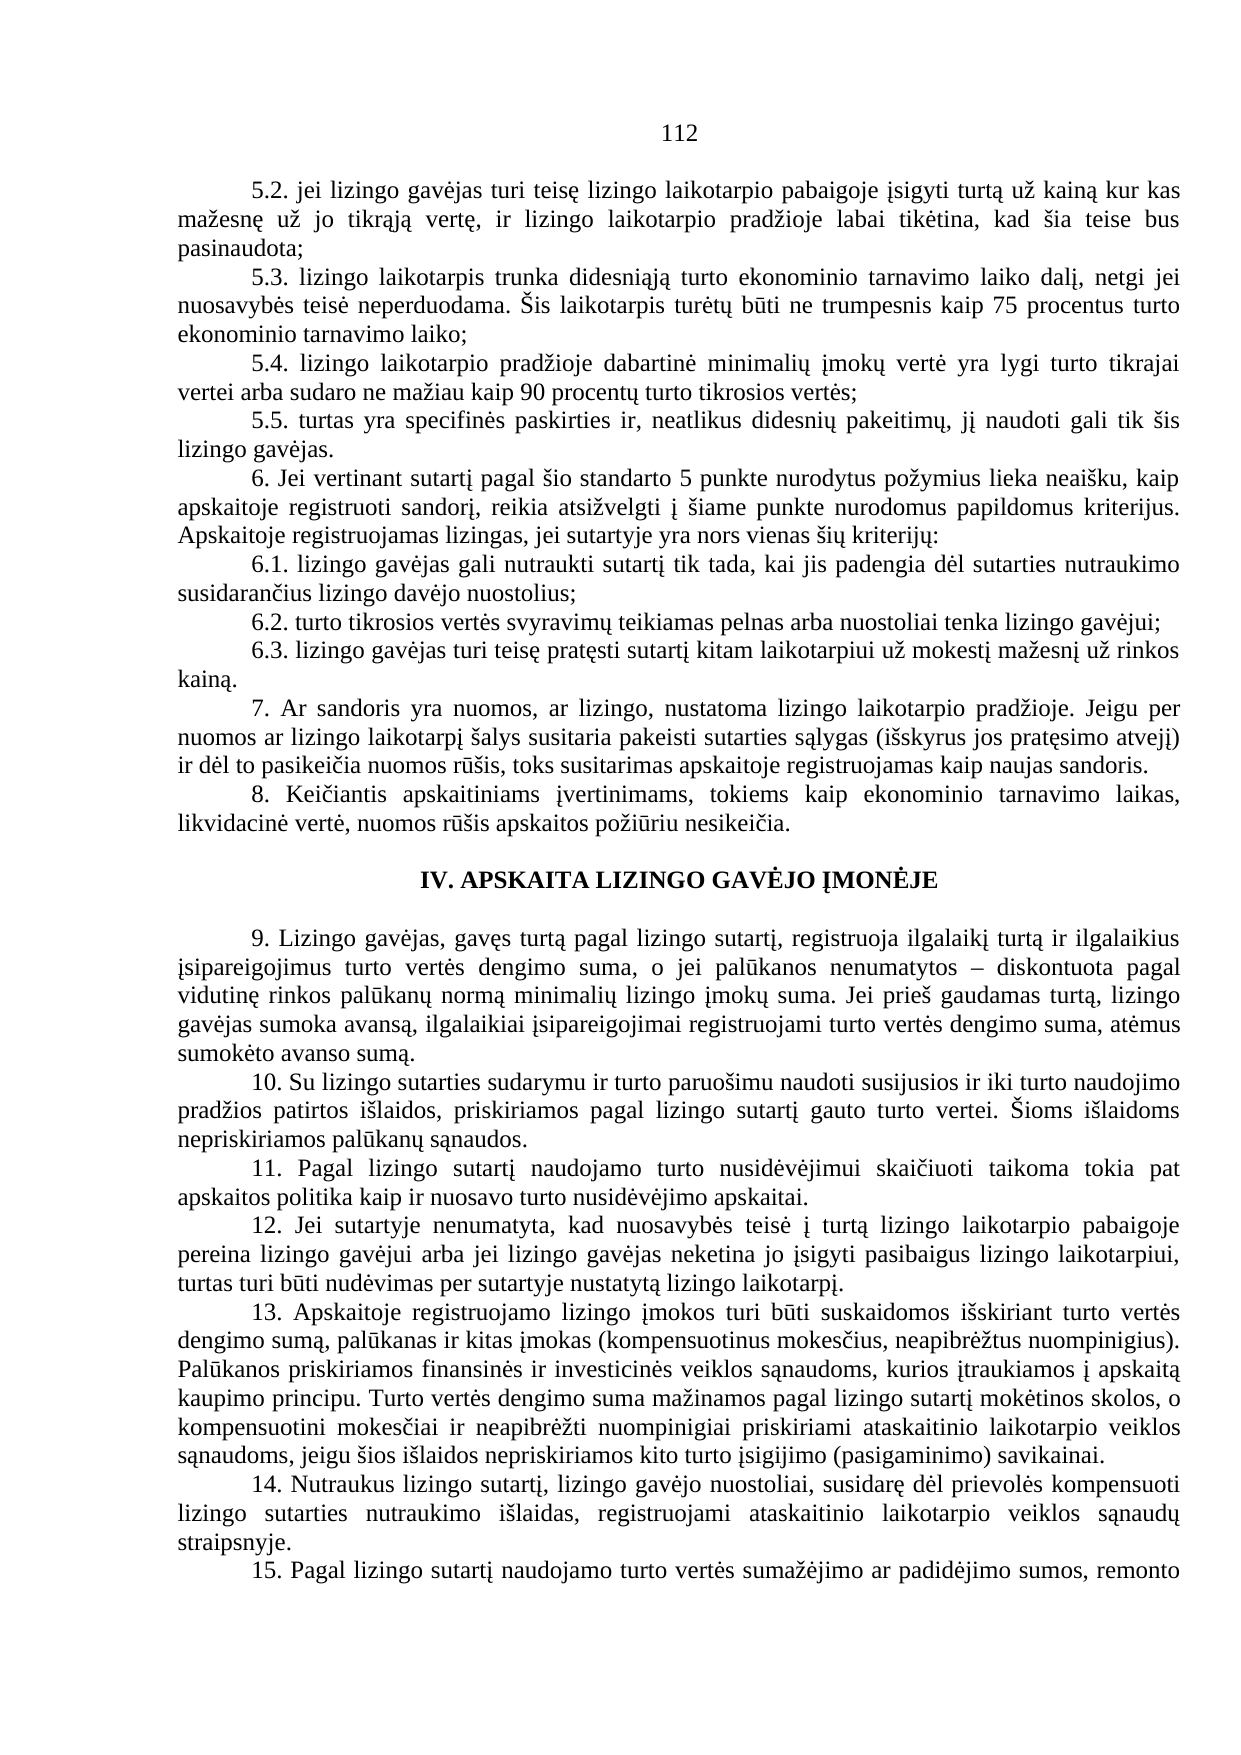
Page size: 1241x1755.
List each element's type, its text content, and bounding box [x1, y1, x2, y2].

text 5.5. turtas yra specifinės paskirties ir, neatlikus didesnių pakeitimų, jį naudoti gali tik šis lizingo gavėjas. [177, 406, 1181, 463]
text IV. APSKAITA LIZINGO GAVĖJO ĮMONĖJE [177, 866, 1181, 894]
text 6.1. lizingo gavėjas gali nutraukti sutartį tik tada, kai jis padengia dėl sutarties nutraukimo susidarančius lizingo davėjo nuostolius; [177, 549, 1181, 607]
text 6.3. lizingo gavėjas turi teisę pratęsti sutartį kitam laikotarpiui už mokestį mažesnį už rinkos kainą. [177, 636, 1181, 693]
text 11. Pagal lizingo sutartį naudojamo turto nusidėvėjimui skaičiuoti taikoma tokia pat apskaitos politika kaip ir nuosavo turto nusidėvėjimo apskaitai. [177, 1153, 1181, 1211]
text 15. Pagal lizingo sutartį naudojamo turto vertės sumažėjimo ar padidėjimo sumos, remonto [177, 1556, 1181, 1584]
text 5.3. lizingo laikotarpis trunka didesniąją turto ekonominio tarnavimo laiko dalį, netgi jei nuosavybės teisė neperduodama. Šis laikotarpis turėtų būti ne trumpesnis kaip 75 procentus turto ekonominio tarnavimo laiko; [177, 262, 1181, 348]
text 10. Su lizingo sutarties sudarymu ir turto paruošimu naudoti susijusios ir iki turto naudojimo pradžios patirtos išlaidos, priskiriamos pagal lizingo sutartį gauto turto vertei. Šioms išlaidoms nepriskiriamos palūkanų sąnaudos. [177, 1067, 1181, 1153]
text 12. Jei sutartyje nenumatyta, kad nuosavybės teisė į turtą lizingo laikotarpio pabaigoje pereina lizingo gavėjui arba jei lizingo gavėjas neketina jo įsigyti pasibaigus lizingo laikotarpiui, turtas turi būti nudėvimas per sutartyje nustatytą lizingo laikotarpį. [177, 1211, 1181, 1297]
text 5.4. lizingo laikotarpio pradžioje dabartinė minimalių įmokų vertė yra lygi turto tikrajai vertei arba sudaro ne mažiau kaip 90 procentų turto tikrosios vertės; [177, 348, 1181, 406]
text 13. Apskaitoje registruojamo lizingo įmokos turi būti suskaidomos išskiriant turto vertės dengimo sumą, palūkanas ir kitas įmokas (kompensuotinus mokesčius, neapibrėžtus nuompinigius). Palūkanos priskiriamos finansinės ir investicinės veiklos sąnaudoms, kurios įtraukiamos į apskaitą kaupimo principu. Turto vertės dengimo suma mažinamos pagal lizingo sutartį mokėtinos skolos, o kompensuotini mokesčiai ir neapibrėžti nuompinigiai priskiriami ataskaitinio laikotarpio veiklos sąnaudoms, jeigu šios išlaidos nepriskiriamos kito turto įsigijimo (pasigaminimo) savikainai. [177, 1297, 1181, 1469]
text 7. Ar sandoris yra nuomos, ar lizingo, nustatoma lizingo laikotarpio pradžioje. Jeigu per nuomos ar lizingo laikotarpį šalys susitaria pakeisti sutarties sąlygas (išskyrus jos pratęsimo atvejį) ir dėl to pasikeičia nuomos rūšis, toks susitarimas apskaitoje registruojamas kaip naujas sandoris. [177, 693, 1181, 779]
text 8. Keičiantis apskaitiniams įvertinimams, tokiems kaip ekonominio tarnavimo laikas, likvidacinė vertė, nuomos rūšis apskaitos požiūriu nesikeičia. [177, 779, 1181, 837]
text 9. Lizingo gavėjas, gavęs turtą pagal lizingo sutartį, registruoja ilgalaikį turtą ir ilgalaikius įsipareigojimus turto vertės dengimo suma, o jei palūkanos nenumatytos – diskontuota pagal vidutinę rinkos palūkanų normą minimalių lizingo įmokų suma. Jei prieš gaudamas turtą, lizingo gavėjas sumoka avansą, ilgalaikiai įsipareigojimai registruojami turto vertės dengimo suma, atėmus sumokėto avanso sumą. [177, 923, 1181, 1067]
text 5.2. jei lizingo gavėjas turi teisę lizingo laikotarpio pabaigoje įsigyti turtą už kainą kur kas mažesnę už jo tikrąją vertę, ir lizingo laikotarpio pradžioje labai tikėtina, kad šia teise bus pasinaudota; [177, 176, 1181, 262]
text 14. Nutraukus lizingo sutartį, lizingo gavėjo nuostoliai, susidarę dėl prievolės kompensuoti lizingo sutarties nutraukimo išlaidas, registruojami ataskaitinio laikotarpio veiklos sąnaudų straipsnyje. [177, 1469, 1181, 1556]
text 6.2. turto tikrosios vertės svyravimų teikiamas pelnas arba nuostoliai tenka lizingo gavėjui; [177, 607, 1181, 636]
text 6. Jei vertinant sutartį pagal šio standarto 5 punkte nurodytus požymius lieka neaišku, kaip apskaitoje registruoti sandorį, reikia atsižvelgti į šiame punkte nurodomus papildomus kriterijus. Apskaitoje registruojamas lizingas, jei sutartyje yra nors vienas šių kriterijų: [177, 463, 1181, 549]
